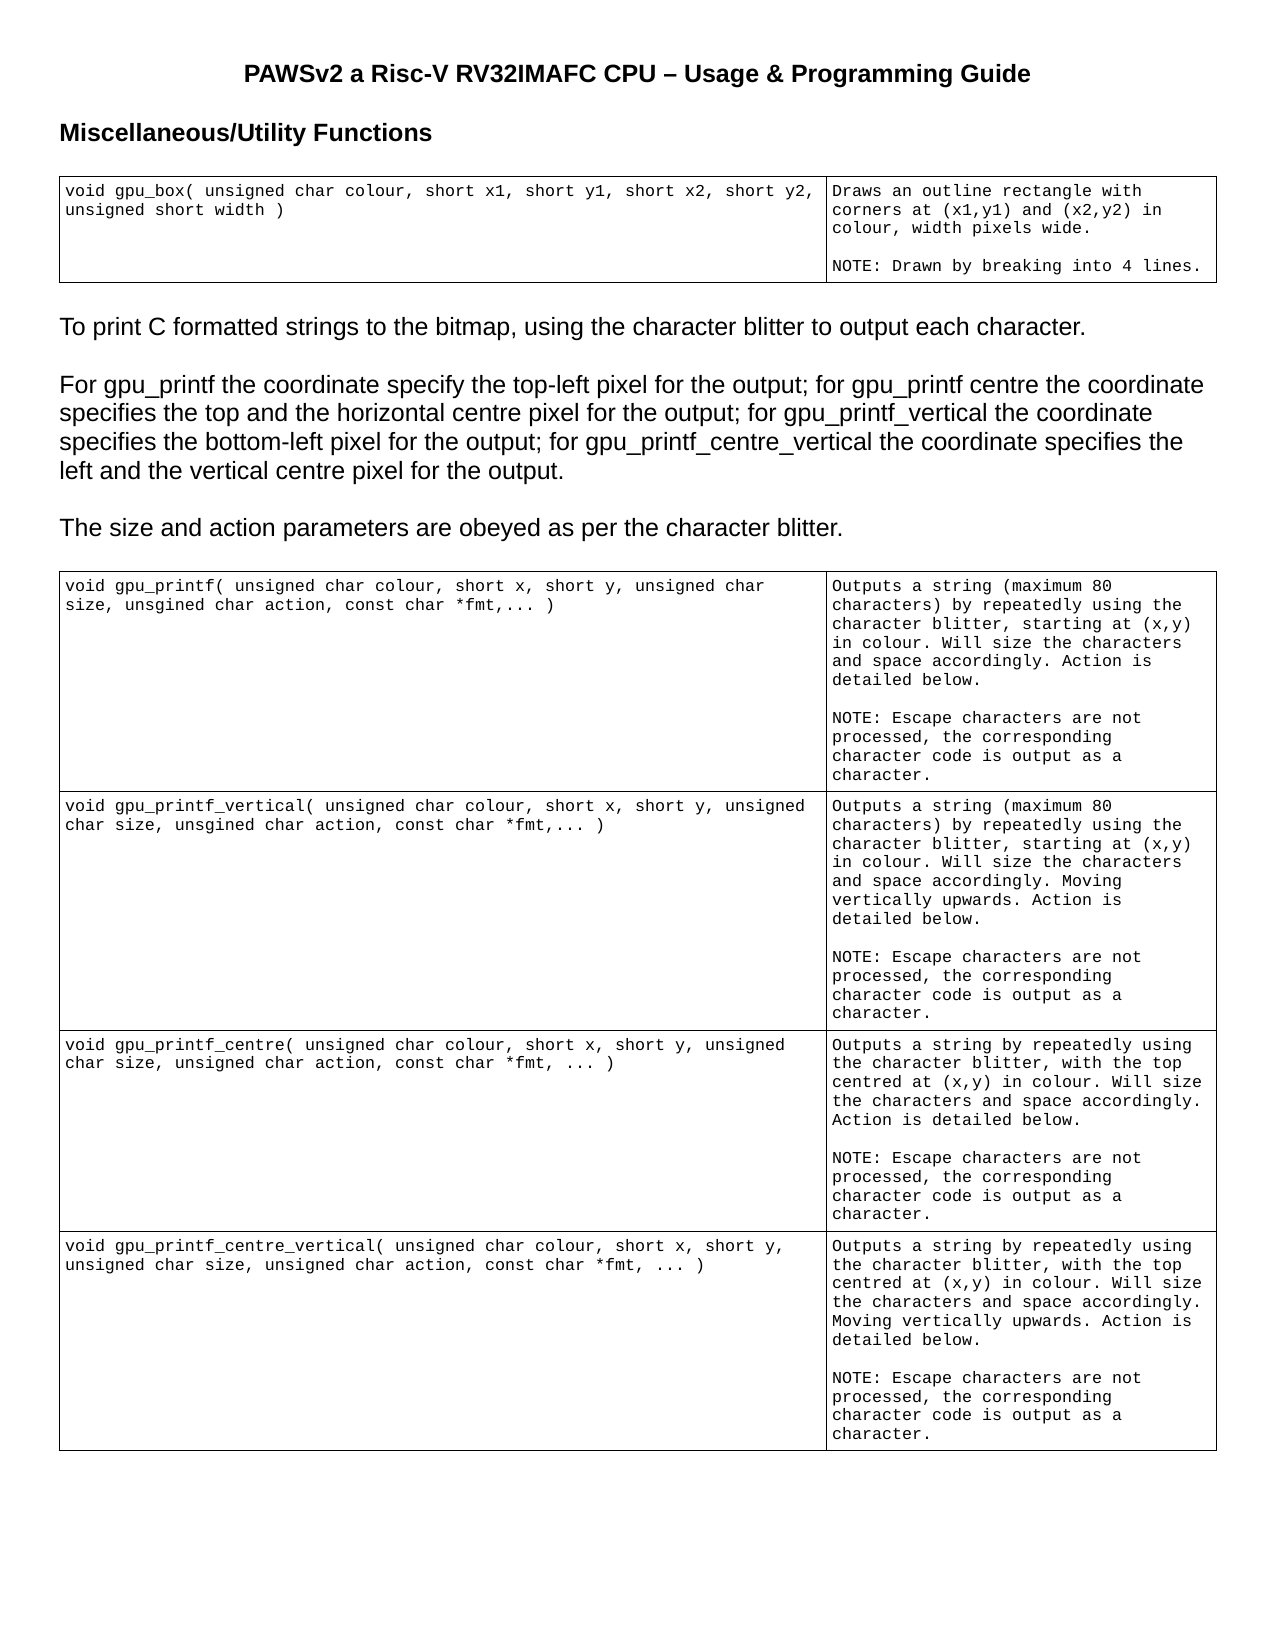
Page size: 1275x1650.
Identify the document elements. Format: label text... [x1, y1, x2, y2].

table_cell void gpu_printf_centre( unsigned char colour, short x, short y, unsigned char size, unsigned char action, const char *fmt, ... ) [60, 1031, 826, 1231]
table_header Outputs a string (maximum 80 characters) by repeatedly using the character blitter, starting at (x,y) in colour. Will size the characters and space accordingly. Action is detailed below. NOTE: Escape characters are not processed, the corresponding character code is output as a character. [827, 572, 1216, 791]
table_header void gpu_box( unsigned char colour, short x1, short y1, short x2, short y2, unsigned short width ) [60, 177, 826, 282]
text For gpu_printf the coordinate specify the top-left pixel for the output; for gpu_printf centre the coordinate specifies the top and the horizontal centre pixel for the output; for gpu_printf_vertical the coordinate specifies the bottom-left pixel for the output; for gpu_printf_centre_vertical the coordinate specifies the left and the vertical centre pixel for the output. [59, 369, 1216, 484]
table_cell Outputs a string by repeatedly using the character blitter, with the top centred at (x,y) in colour. Will size the characters and space accordingly. Moving vertically upwards. Action is detailed below. NOTE: Escape characters are not processed, the corresponding character code is output as a character. [827, 1232, 1216, 1450]
text Miscellaneous/Utility Functions [59, 118, 1216, 147]
text To print C formatted strings to the bitmap, using the character blitter to output each character. [59, 312, 1216, 341]
text The size and action parameters are obeyed as per the character blitter. [59, 513, 1216, 542]
table_header void gpu_printf( unsigned char colour, short x, short y, unsigned char size, unsgined char action, const char *fmt,... ) [60, 572, 826, 791]
table_cell Outputs a string (maximum 80 characters) by repeatedly using the character blitter, starting at (x,y) in colour. Will size the characters and space accordingly. Moving vertically upwards. Action is detailed below. NOTE: Escape characters are not processed, the corresponding character code is output as a character. [827, 792, 1216, 1029]
table_cell void gpu_printf_centre_vertical( unsigned char colour, short x, short y, unsigned char size, unsigned char action, const char *fmt, ... ) [60, 1232, 826, 1450]
table_cell void gpu_printf_vertical( unsigned char colour, short x, short y, unsigned char size, unsgined char action, const char *fmt,... ) [60, 792, 826, 1029]
table_header Draws an outline rectangle with corners at (x1,y1) and (x2,y2) in colour, width pixels wide. NOTE: Drawn by breaking into 4 lines. [827, 177, 1216, 282]
table_cell Outputs a string by repeatedly using the character blitter, with the top centred at (x,y) in colour. Will size the characters and space accordingly. Action is detailed below. NOTE: Escape characters are not processed, the corresponding character code is output as a character. [827, 1031, 1216, 1231]
